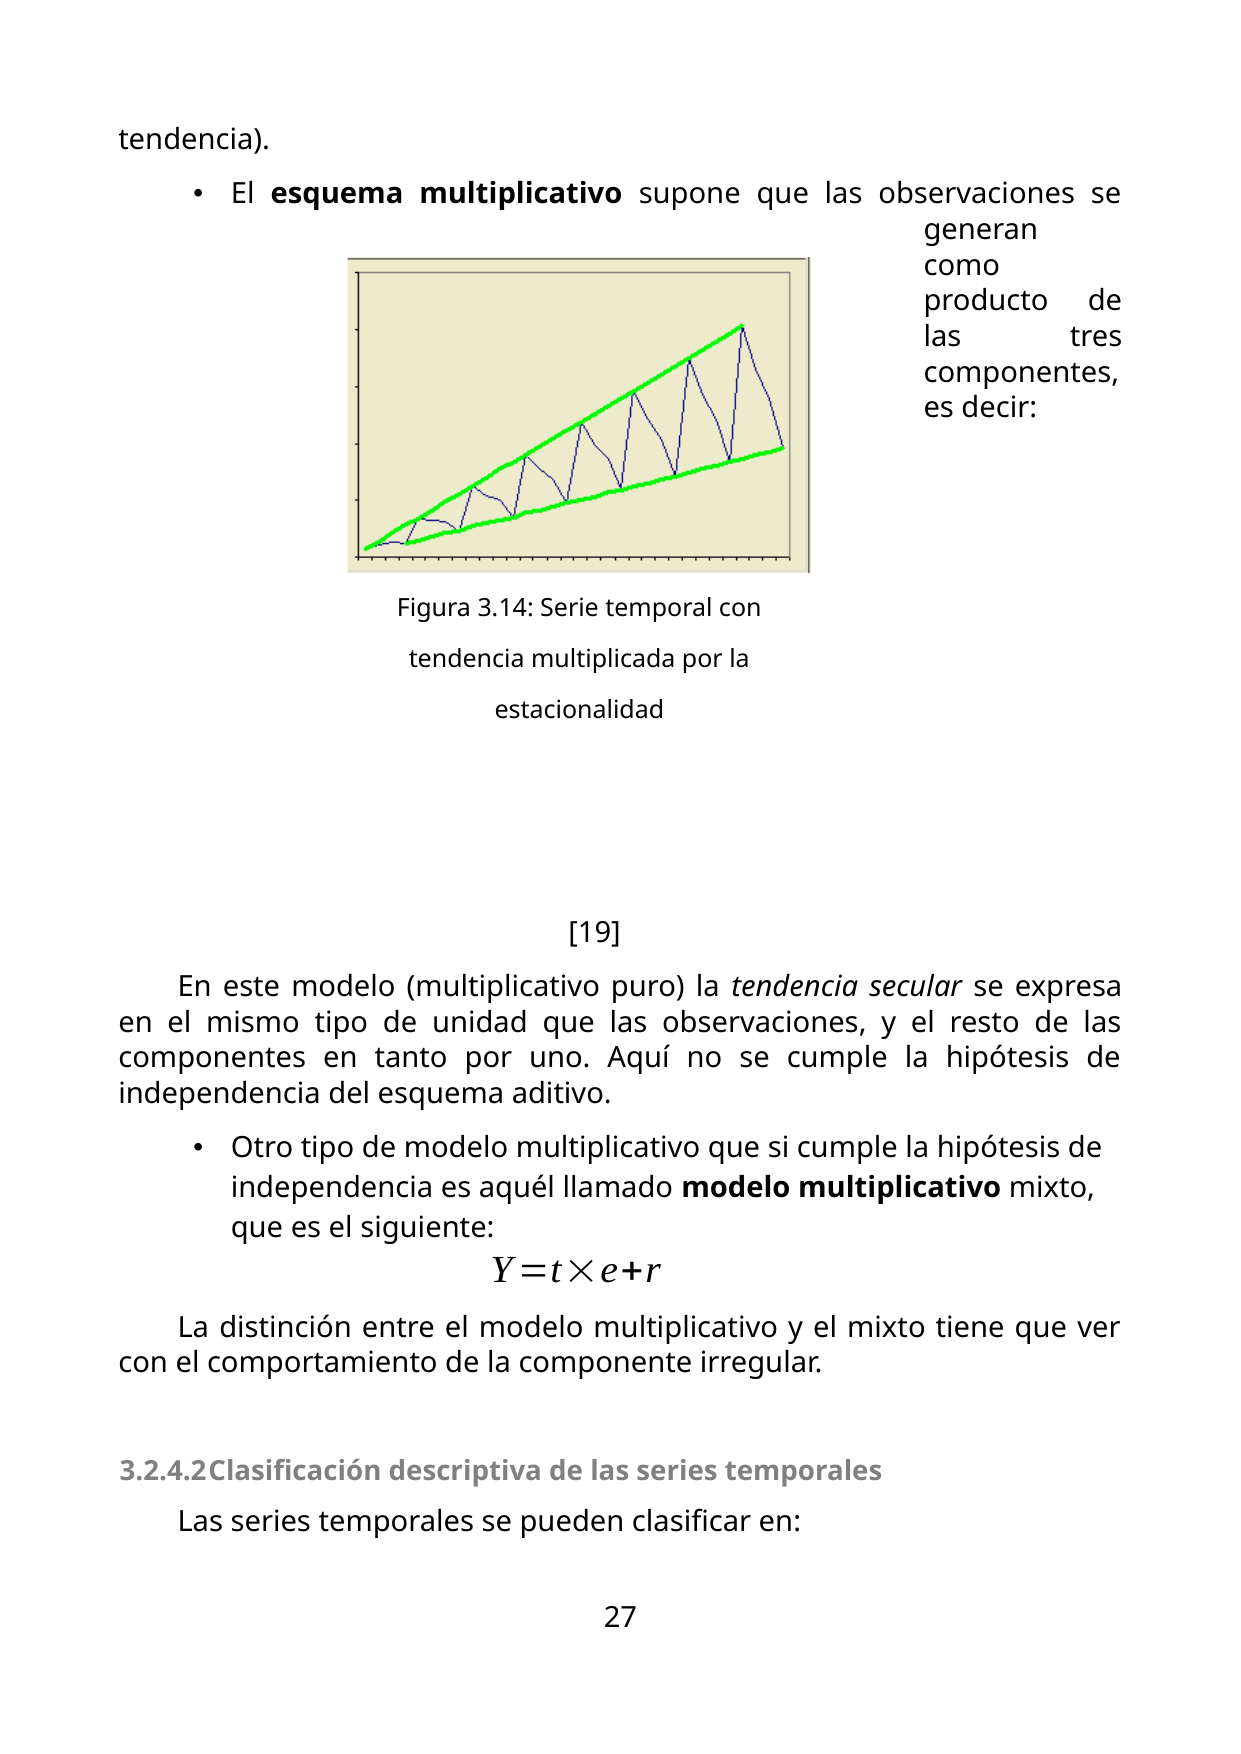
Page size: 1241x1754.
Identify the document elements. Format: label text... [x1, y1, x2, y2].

text La distinción entre el modelo multiplicativo y el mixto tiene que ver con el comportamiento de la componente irregular. [118, 1306, 1122, 1381]
text [19] [118, 911, 1122, 951]
text Las series temporales se pueden clasificar en: [118, 1501, 1122, 1540]
text Figura 3.14: Serie temporal con tendencia multiplicada por la estacionalidad [347, 573, 811, 726]
subtitle Clasificación descriptiva de las series temporales [119, 1450, 1122, 1488]
text tendencia). [118, 118, 1122, 158]
picture [347, 257, 811, 573]
list El esquema multiplicativo supone que las observaciones se generan como producto de las tres componentes, es decir: [193, 172, 1122, 426]
list Otro tipo de modelo multiplicativo que si cumple la hipótesis de independencia es aquél llamado modelo multiplicativo mixto, que es el siguiente: [193, 1127, 1122, 1246]
text En este modelo (multiplicativo puro) la tendencia secular se expresa en el mismo tipo de unidad que las observaciones, y el resto de las componentes en tanto por uno. Aquí no se cumple la hipótesis de independencia del esquema aditivo. [118, 965, 1122, 1112]
